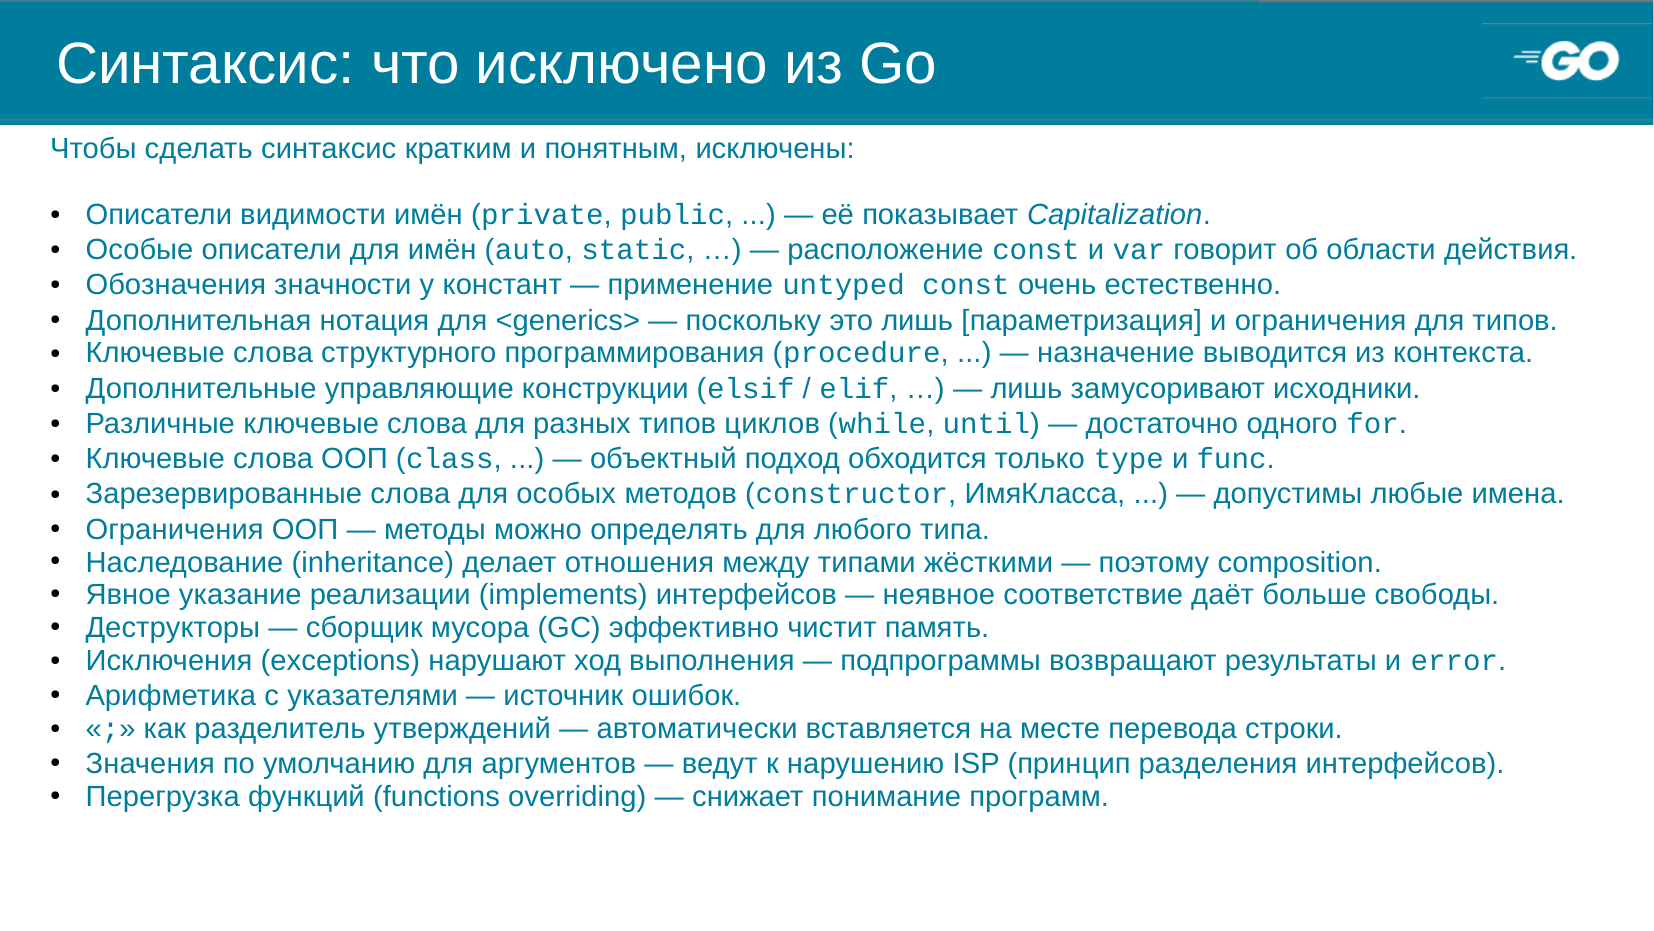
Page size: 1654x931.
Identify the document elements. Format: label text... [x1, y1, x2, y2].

text_box Синтаксис: что исключено из Go [41, 23, 1495, 104]
picture [1542, 41, 1619, 81]
text_box Чтобы сделать синтаксис кратким и понятным, исключены: Описатели видимости имён (private, public, ...) — её показывает Capitalization. Особые описатели для имён (auto, static, …) — расположение const и var говорит об области действия. Обозначения значности у констант — применение untyped const очень естественно. Дополнительная нотация для <generics> — поскольку это лишь [параметризация] и ограничения для типов. Ключевые слова структурного программирования (procedure, ...) — назначение выводится из контекста. Дополнительные управляющие конструкции (elsif / elif, …) — лишь замусоривают исходники. Различные ключевые слова для разных типов циклов (while, until) — достаточно одного for. Ключевые слова ООП (class, ...) — объектный подход обходится только type и func. Зарезервированные слова для особых методов (constructor, ИмяКласса, ...) — допустимы любые имена. Ограничения ООП — методы можно определять для любого типа. Наследование (inheritance) делает отношения между типами жёсткими — поэтому composition. Явное указание реализации (implements) интерфейсов — неявное соответствие даёт больше свободы. Деструкторы — сборщик мусора (GC) эффективно чистит память. Исключения (exceptions) нарушают ход выполнения — подпрограммы возвращают результаты и error. Арифметика с указателями — источник ошибок. «;» как разделитель утверждений — автоматически вставляется на месте перевода строки. Значения по умолчанию для аргументов — ведут к нарушению ISP (принцип разделения интерфейсов). Перегрузка функций (functions overriding) — снижает понимание программ. [35, 124, 1619, 919]
